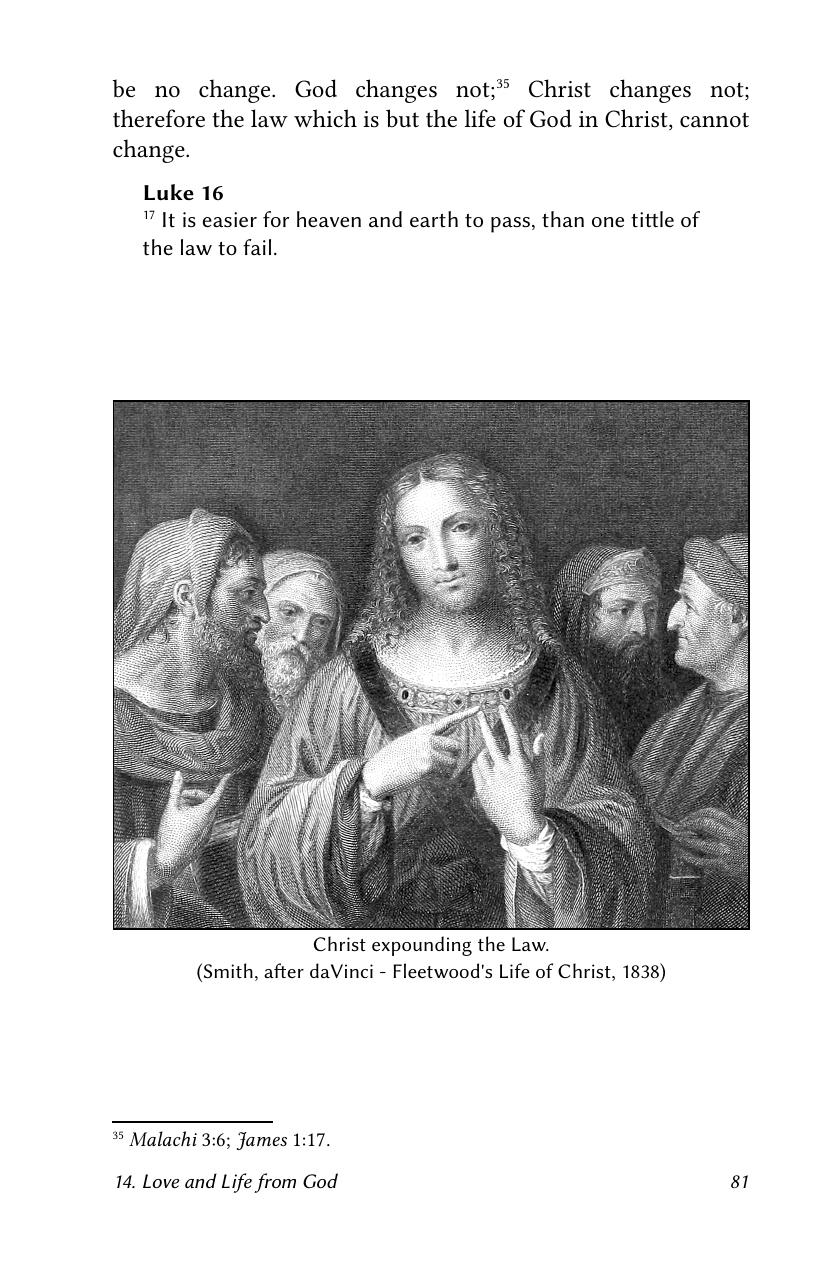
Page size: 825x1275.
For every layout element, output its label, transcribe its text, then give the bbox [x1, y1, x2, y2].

picture [114, 402, 748, 928]
text be no change. God changes not; Christ changes not; therefore the law which is but the life of God in Christ, cannot change. [112, 75, 750, 163]
text Christ expounding the Law. [116, 930, 747, 957]
text (Smith, after daVinci - Fleetwood's Life of Christ, 1838) [116, 957, 747, 984]
text Luke 16 [142, 180, 750, 206]
text 17 It is easier for heaven and earth to pass, than one tittle of the law to fail. [142, 207, 720, 261]
text Malachi 3:6; James 1:17. [112, 1128, 750, 1152]
